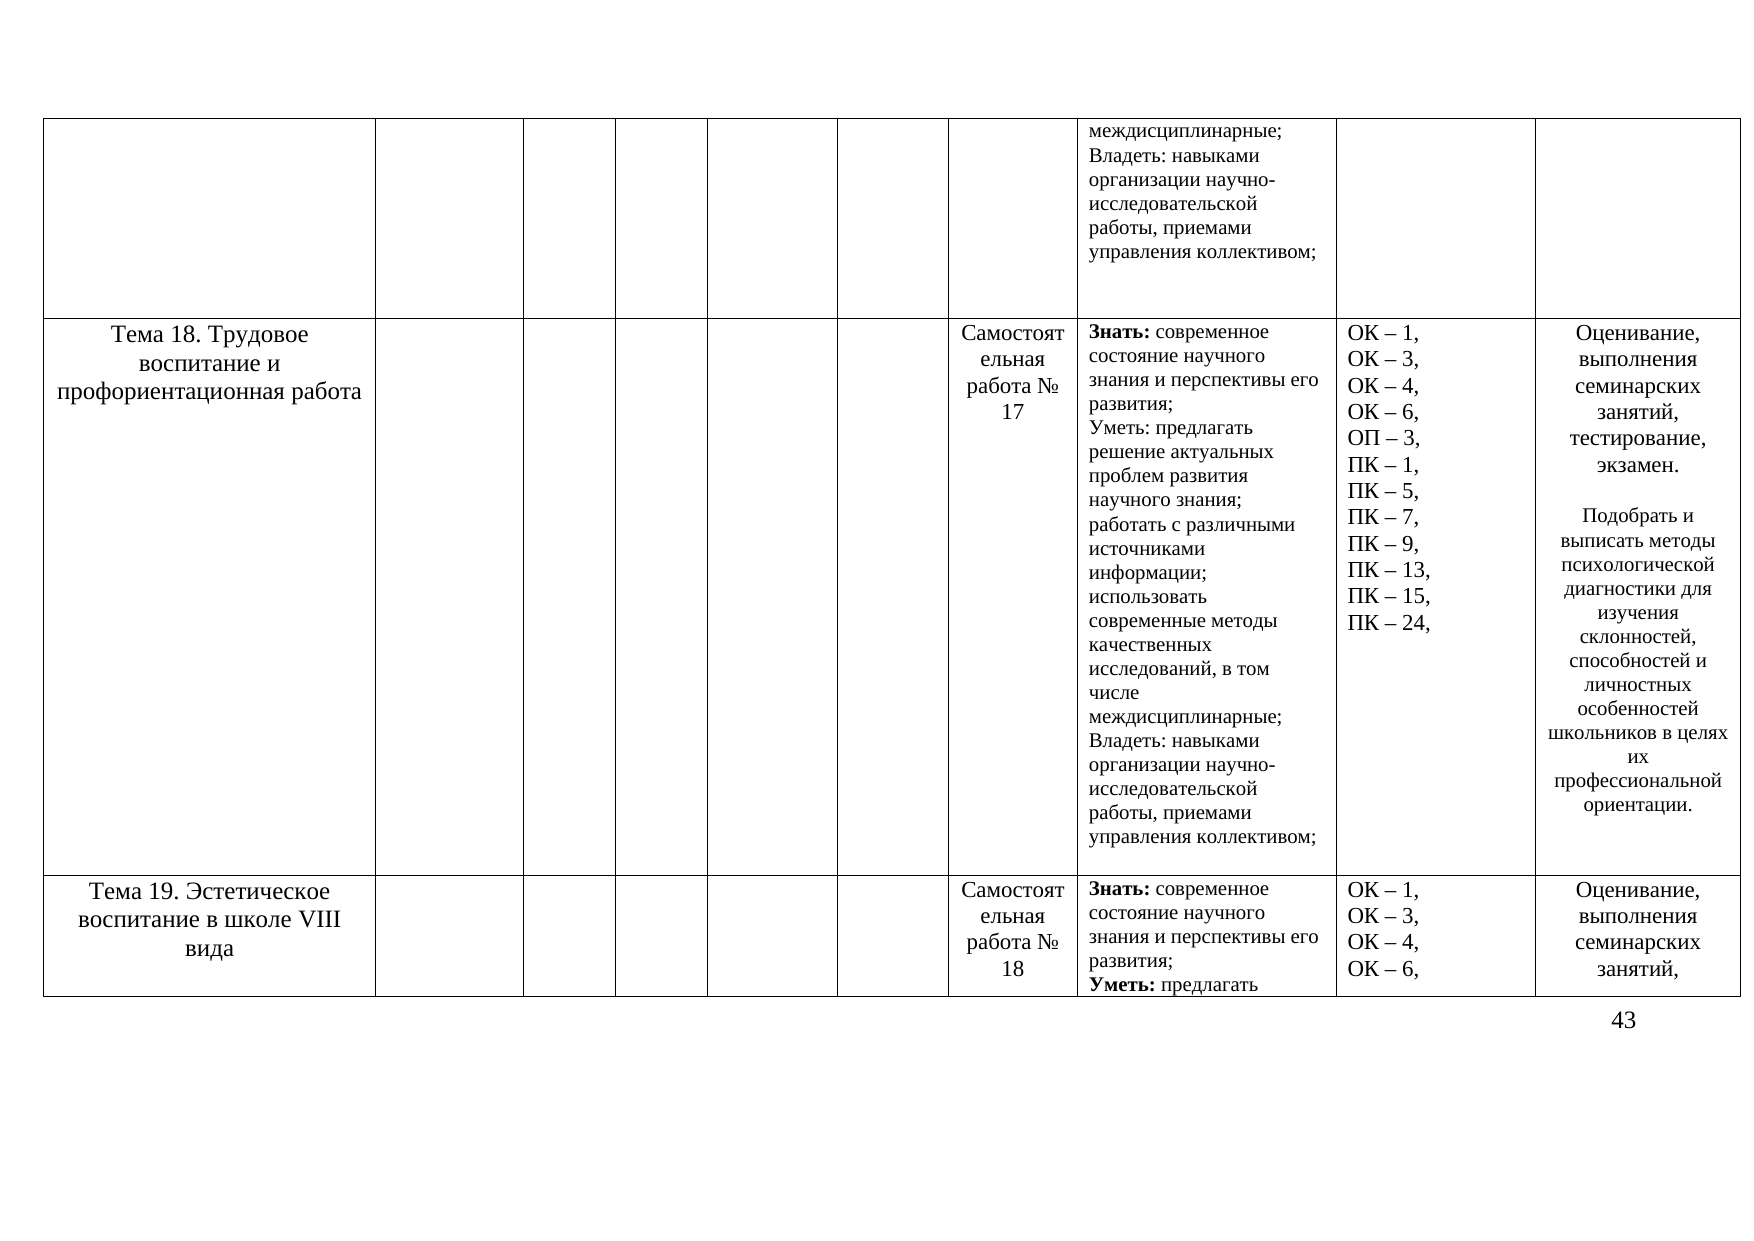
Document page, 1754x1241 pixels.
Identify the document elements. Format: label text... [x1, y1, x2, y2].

table_cell [376, 119, 523, 318]
table_cell ОК – 1, ОК – 3, ОК – 4, ОК – 6, [1337, 876, 1535, 996]
table_cell Тема 18. Трудовое воспитание и профориентационная работа [44, 319, 375, 875]
table_cell [838, 319, 948, 875]
table_cell [708, 876, 837, 996]
table_cell Знать: современное состояние научного знания и перспективы его развития; Уметь: предлагать [1078, 876, 1336, 996]
table_cell [616, 319, 707, 875]
table_cell Самостоятельная работа № 18 [949, 876, 1077, 996]
table_cell [838, 876, 948, 996]
table_cell междисциплинарные; Владеть: навыками организации научно-исследовательской работы, приемами управления коллективом; [1078, 119, 1336, 318]
table_cell Самостоятельная работа № 17 [949, 319, 1077, 875]
table_cell [1536, 119, 1740, 318]
table_cell [524, 876, 615, 996]
table_cell [616, 119, 707, 318]
table_cell [708, 119, 837, 318]
table_cell [1337, 119, 1535, 318]
table_cell ОК – 1, ОК – 3, ОК – 4, ОК – 6, ОП – 3, ПК – 1, ПК – 5, ПК – 7, ПК – 9, ПК – 13, ПК – 15, ПК – 24, [1337, 319, 1535, 875]
table_cell Тема 19. Эстетическое воспитание в школе VIII вида [44, 876, 375, 996]
table_cell Знать: современное состояние научного знания и перспективы его развития; Уметь: предлагать решение актуальных проблем развития научного знания; работать с различными источниками информации; использовать современные методы качественных исследований, в том числе междисциплинарные; Владеть: навыками организации научно-исследовательской работы, приемами управления коллективом; [1078, 319, 1336, 875]
table_cell Оценивание, выполнения семинарских занятий, тестирование, экзамен. Подобрать и выписать методы психологической диагностики для изучения склонностей, способностей и личностных особенностей школьников в целях их профессиональной ориентации. [1536, 319, 1740, 875]
table_cell [949, 119, 1077, 318]
table_cell [524, 119, 615, 318]
table_cell [524, 319, 615, 875]
table_cell [616, 876, 707, 996]
table_cell [708, 319, 837, 875]
table_cell [838, 119, 948, 318]
table_cell Оценивание, выполнения семинарских занятий, [1536, 876, 1740, 996]
table_cell [44, 119, 375, 318]
table_cell [376, 319, 523, 875]
table_cell [376, 876, 523, 996]
